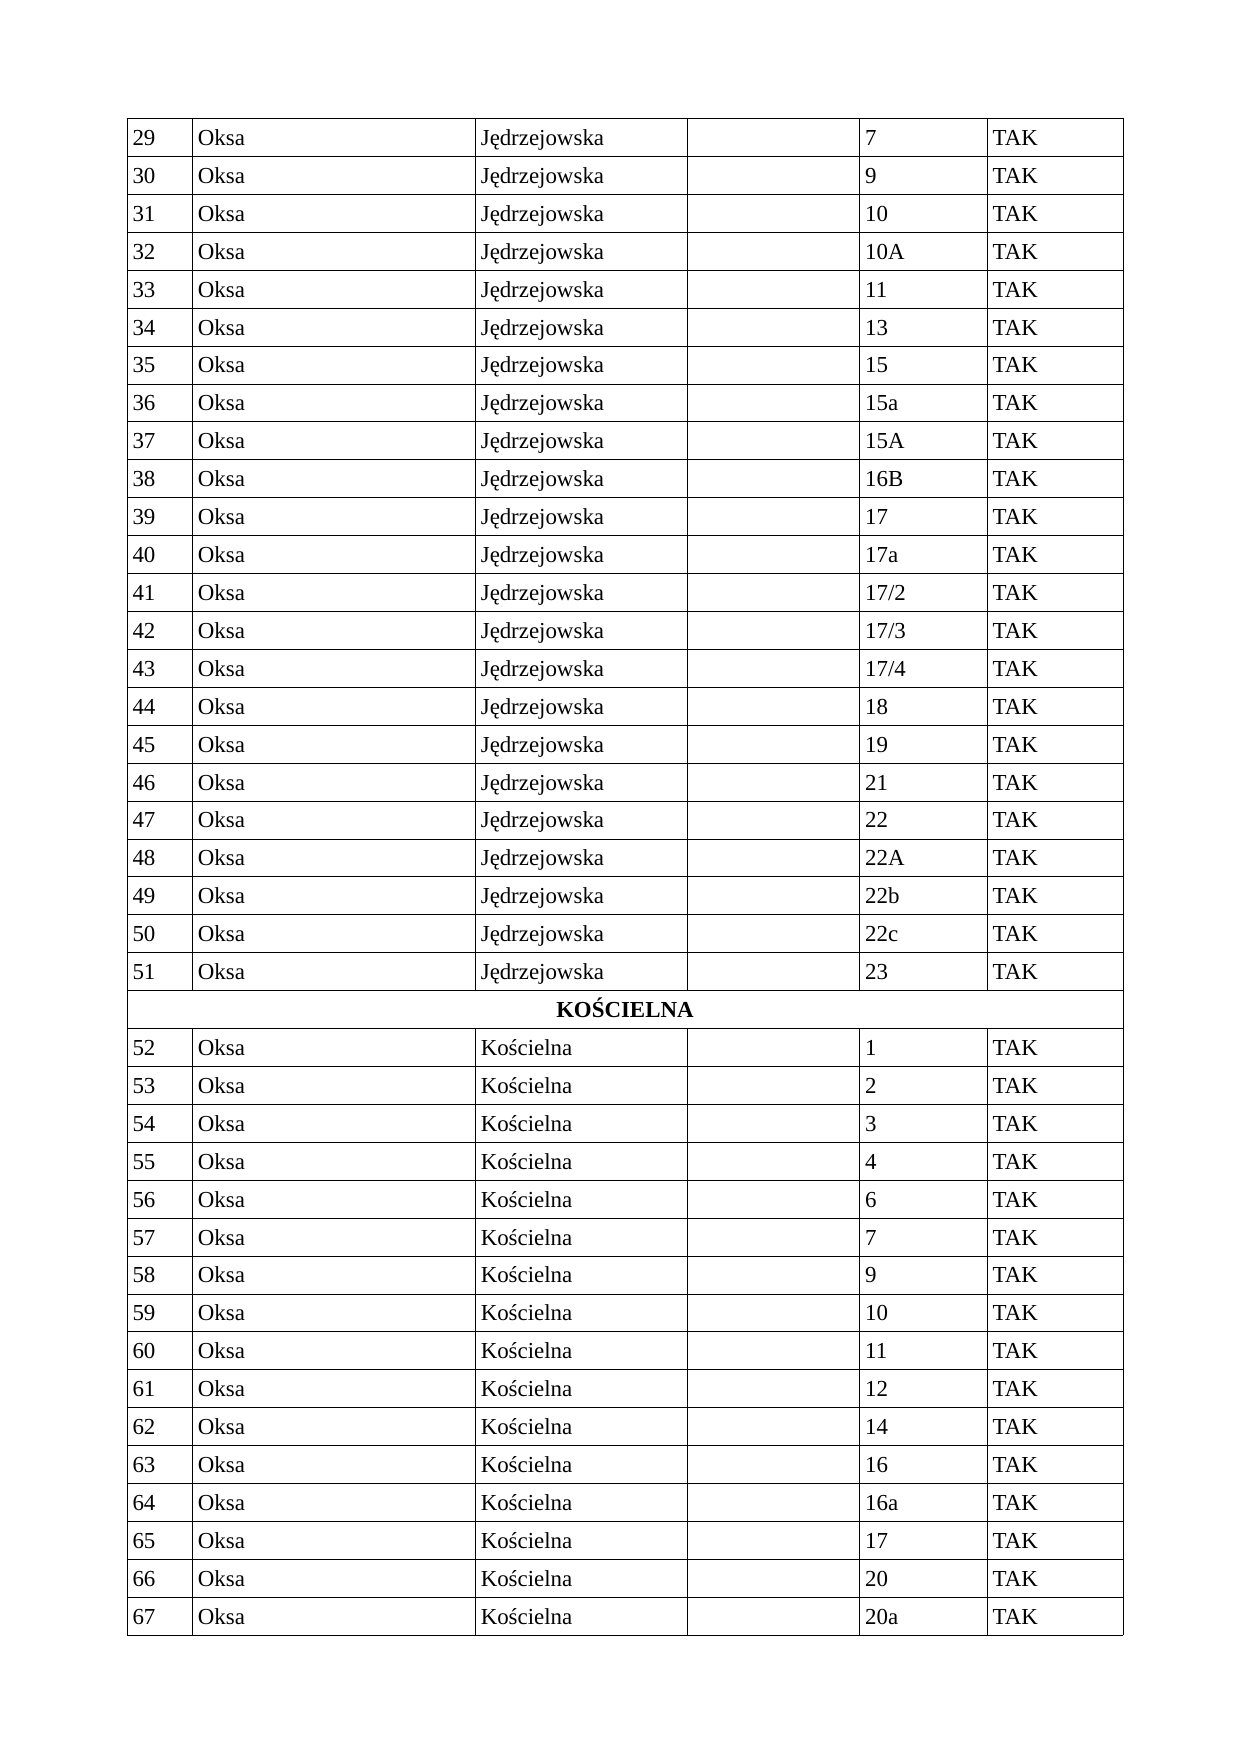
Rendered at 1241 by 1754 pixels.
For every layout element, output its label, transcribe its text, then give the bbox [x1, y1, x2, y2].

table_cell 12 [860, 1370, 987, 1407]
table_cell 48 [128, 840, 192, 876]
table_cell Oksa [193, 1598, 475, 1635]
table_cell Oksa [193, 1446, 475, 1483]
table_cell Oksa [193, 536, 475, 573]
table_cell 31 [128, 195, 192, 232]
table_cell Kościelna [476, 1181, 687, 1218]
table_cell 29 [128, 119, 192, 156]
table_cell [688, 574, 859, 611]
table_cell TAK [988, 271, 1123, 308]
table_cell [688, 1560, 859, 1597]
table_cell 15a [860, 385, 987, 421]
table_cell TAK [988, 536, 1123, 573]
table_cell [688, 271, 859, 308]
table_cell TAK [988, 498, 1123, 535]
table_cell 42 [128, 612, 192, 649]
table_cell [688, 915, 859, 952]
table_cell 21 [860, 764, 987, 801]
table_cell Kościelna [476, 1143, 687, 1180]
table_cell Oksa [193, 233, 475, 270]
table_cell TAK [988, 1181, 1123, 1218]
table_cell 22A [860, 840, 987, 876]
table_cell 10 [860, 1295, 987, 1331]
table_cell TAK [988, 1067, 1123, 1104]
table_cell 67 [128, 1598, 192, 1635]
table_cell 63 [128, 1446, 192, 1483]
table_cell 37 [128, 422, 192, 459]
table_cell TAK [988, 688, 1123, 725]
table_cell Oksa [193, 915, 475, 952]
table_cell TAK [988, 574, 1123, 611]
table_cell Jędrzejowska [476, 536, 687, 573]
table_cell [688, 1067, 859, 1104]
table_cell [688, 347, 859, 383]
table_cell 11 [860, 271, 987, 308]
table_cell 2 [860, 1067, 987, 1104]
table_cell [688, 195, 859, 232]
table_cell Oksa [193, 726, 475, 763]
table_cell Oksa [193, 1143, 475, 1180]
table_cell [688, 650, 859, 687]
table_cell 59 [128, 1295, 192, 1331]
table_cell Jędrzejowska [476, 574, 687, 611]
table_cell Jędrzejowska [476, 726, 687, 763]
table_cell 57 [128, 1219, 192, 1256]
table_cell Kościelna [476, 1067, 687, 1104]
table_cell 50 [128, 915, 192, 952]
table_cell 6 [860, 1181, 987, 1218]
table_cell Kościelna [476, 1446, 687, 1483]
table_cell [688, 1257, 859, 1293]
table_cell 7 [860, 1219, 987, 1256]
table_cell 40 [128, 536, 192, 573]
table_cell [688, 498, 859, 535]
table_cell Oksa [193, 157, 475, 194]
table_cell Oksa [193, 195, 475, 232]
table_cell Jędrzejowska [476, 195, 687, 232]
table_cell TAK [988, 1370, 1123, 1407]
table_cell Jędrzejowska [476, 157, 687, 194]
table_cell [688, 1484, 859, 1521]
table_cell Oksa [193, 612, 475, 649]
table_cell Jędrzejowska [476, 840, 687, 876]
table_cell Jędrzejowska [476, 498, 687, 535]
table_cell Kościelna [476, 1257, 687, 1293]
table_cell Jędrzejowska [476, 119, 687, 156]
table_cell Oksa [193, 1332, 475, 1369]
table_cell TAK [988, 915, 1123, 952]
table_cell 65 [128, 1522, 192, 1559]
table_cell 20a [860, 1598, 987, 1635]
table_cell TAK [988, 1484, 1123, 1521]
table_cell 10 [860, 195, 987, 232]
table_cell [688, 1219, 859, 1256]
table_cell 22c [860, 915, 987, 952]
table_cell 19 [860, 726, 987, 763]
table_cell Jędrzejowska [476, 802, 687, 838]
table_cell TAK [988, 309, 1123, 346]
table_cell 18 [860, 688, 987, 725]
table_cell Kościelna [476, 1029, 687, 1066]
table_cell 30 [128, 157, 192, 194]
table_cell 16 [860, 1446, 987, 1483]
table_cell 20 [860, 1560, 987, 1597]
table_cell Jędrzejowska [476, 953, 687, 990]
table_cell 15A [860, 422, 987, 459]
table_cell Kościelna [476, 1408, 687, 1445]
table_cell TAK [988, 422, 1123, 459]
table_cell 1 [860, 1029, 987, 1066]
table_cell 38 [128, 460, 192, 497]
table_cell 45 [128, 726, 192, 763]
table_cell 14 [860, 1408, 987, 1445]
table_cell 22b [860, 877, 987, 914]
table_cell Kościelna [476, 1522, 687, 1559]
table_cell TAK [988, 726, 1123, 763]
table_cell [688, 1105, 859, 1142]
table_cell Jędrzejowska [476, 688, 687, 725]
table_cell 13 [860, 309, 987, 346]
table_cell TAK [988, 802, 1123, 838]
table_cell Oksa [193, 1067, 475, 1104]
table_cell Oksa [193, 422, 475, 459]
table_cell Oksa [193, 840, 475, 876]
table_cell Jędrzejowska [476, 309, 687, 346]
table_cell 39 [128, 498, 192, 535]
table_cell 34 [128, 309, 192, 346]
table_cell 58 [128, 1257, 192, 1293]
table_cell [688, 1408, 859, 1445]
table_cell Oksa [193, 498, 475, 535]
table_cell 17 [860, 1522, 987, 1559]
table_cell 32 [128, 233, 192, 270]
table_cell Oksa [193, 877, 475, 914]
table_cell 56 [128, 1181, 192, 1218]
table_cell TAK [988, 347, 1123, 383]
table_cell 36 [128, 385, 192, 421]
table_cell TAK [988, 1143, 1123, 1180]
table_cell [688, 309, 859, 346]
table_cell Jędrzejowska [476, 233, 687, 270]
table_cell 17 [860, 498, 987, 535]
table_cell Kościelna [476, 1598, 687, 1635]
table_cell 62 [128, 1408, 192, 1445]
table_cell TAK [988, 1257, 1123, 1293]
table_cell Oksa [193, 1029, 475, 1066]
table_cell TAK [988, 119, 1123, 156]
table_cell TAK [988, 1408, 1123, 1445]
table_cell Jędrzejowska [476, 347, 687, 383]
table_cell TAK [988, 233, 1123, 270]
table_cell 46 [128, 764, 192, 801]
table_cell Jędrzejowska [476, 271, 687, 308]
table_cell [688, 422, 859, 459]
table_cell TAK [988, 1446, 1123, 1483]
table_cell Kościelna [476, 1370, 687, 1407]
table_cell Oksa [193, 650, 475, 687]
table_cell Oksa [193, 271, 475, 308]
table_cell 17/3 [860, 612, 987, 649]
table_cell [688, 802, 859, 838]
table_cell 55 [128, 1143, 192, 1180]
table_cell [688, 1143, 859, 1180]
table_cell 9 [860, 1257, 987, 1293]
table_cell Oksa [193, 574, 475, 611]
table_cell 17/2 [860, 574, 987, 611]
table_cell [688, 764, 859, 801]
table_cell 9 [860, 157, 987, 194]
table_cell 4 [860, 1143, 987, 1180]
table_cell Jędrzejowska [476, 877, 687, 914]
table_cell 54 [128, 1105, 192, 1142]
table_cell Oksa [193, 764, 475, 801]
table_cell Kościelna [476, 1332, 687, 1369]
table_cell 23 [860, 953, 987, 990]
table_cell 22 [860, 802, 987, 838]
table_cell [688, 1295, 859, 1331]
table_cell KOŚCIELNA [128, 991, 1123, 1028]
table_cell [688, 119, 859, 156]
table_cell 66 [128, 1560, 192, 1597]
table_cell Oksa [193, 802, 475, 838]
table_cell Kościelna [476, 1219, 687, 1256]
table_cell Oksa [193, 1560, 475, 1597]
table_cell [688, 688, 859, 725]
table_cell TAK [988, 877, 1123, 914]
table_cell Jędrzejowska [476, 422, 687, 459]
table_cell 60 [128, 1332, 192, 1369]
table_cell Jędrzejowska [476, 764, 687, 801]
table_cell Oksa [193, 119, 475, 156]
table_cell [688, 612, 859, 649]
table_cell 52 [128, 1029, 192, 1066]
table_cell [688, 385, 859, 421]
table_cell Jędrzejowska [476, 612, 687, 649]
table_cell Oksa [193, 1257, 475, 1293]
table_cell Oksa [193, 1219, 475, 1256]
table_cell 11 [860, 1332, 987, 1369]
table_cell Oksa [193, 1484, 475, 1521]
table_cell Jędrzejowska [476, 385, 687, 421]
table_cell 61 [128, 1370, 192, 1407]
table_cell TAK [988, 1598, 1123, 1635]
table_cell 47 [128, 802, 192, 838]
table_cell 16B [860, 460, 987, 497]
table_cell [688, 1598, 859, 1635]
table_cell 41 [128, 574, 192, 611]
table_cell Kościelna [476, 1105, 687, 1142]
table_cell TAK [988, 1105, 1123, 1142]
table_cell [688, 536, 859, 573]
table_cell 16a [860, 1484, 987, 1521]
table_cell TAK [988, 1219, 1123, 1256]
table_cell Oksa [193, 385, 475, 421]
table_cell Oksa [193, 1522, 475, 1559]
table_cell [688, 840, 859, 876]
table_cell [688, 1029, 859, 1066]
table_cell Jędrzejowska [476, 915, 687, 952]
table_cell Oksa [193, 1295, 475, 1331]
table_cell [688, 1522, 859, 1559]
table_cell 35 [128, 347, 192, 383]
table_cell Oksa [193, 460, 475, 497]
table_cell TAK [988, 650, 1123, 687]
table_cell [688, 233, 859, 270]
table_cell 17/4 [860, 650, 987, 687]
table_cell TAK [988, 460, 1123, 497]
table_cell [688, 726, 859, 763]
table_cell Kościelna [476, 1484, 687, 1521]
table_cell TAK [988, 385, 1123, 421]
table_cell TAK [988, 157, 1123, 194]
table_cell [688, 1446, 859, 1483]
table_cell 33 [128, 271, 192, 308]
table_cell Oksa [193, 1408, 475, 1445]
table_cell TAK [988, 1332, 1123, 1369]
table_cell [688, 953, 859, 990]
table_cell 49 [128, 877, 192, 914]
table_cell 53 [128, 1067, 192, 1104]
table_cell 44 [128, 688, 192, 725]
table_cell TAK [988, 1522, 1123, 1559]
table_cell TAK [988, 840, 1123, 876]
table_cell 43 [128, 650, 192, 687]
table_cell 51 [128, 953, 192, 990]
table_cell [688, 460, 859, 497]
table_cell Oksa [193, 1370, 475, 1407]
table_cell Kościelna [476, 1295, 687, 1331]
table_cell TAK [988, 1295, 1123, 1331]
table_cell TAK [988, 764, 1123, 801]
table_cell 3 [860, 1105, 987, 1142]
table_cell Oksa [193, 1105, 475, 1142]
table_cell TAK [988, 612, 1123, 649]
table_cell Oksa [193, 688, 475, 725]
table_cell Oksa [193, 309, 475, 346]
table_cell TAK [988, 1560, 1123, 1597]
table_cell Jędrzejowska [476, 460, 687, 497]
table_cell [688, 1332, 859, 1369]
table_cell [688, 1370, 859, 1407]
table_cell Oksa [193, 1181, 475, 1218]
table_cell [688, 157, 859, 194]
table_cell Oksa [193, 347, 475, 383]
table_cell 10A [860, 233, 987, 270]
table_cell Kościelna [476, 1560, 687, 1597]
table_cell 15 [860, 347, 987, 383]
table_cell 64 [128, 1484, 192, 1521]
table_cell Jędrzejowska [476, 650, 687, 687]
table_cell TAK [988, 195, 1123, 232]
table_cell [688, 1181, 859, 1218]
table_cell TAK [988, 1029, 1123, 1066]
table_cell 17a [860, 536, 987, 573]
table_cell TAK [988, 953, 1123, 990]
table_cell Oksa [193, 953, 475, 990]
table_cell 7 [860, 119, 987, 156]
table_cell [688, 877, 859, 914]
